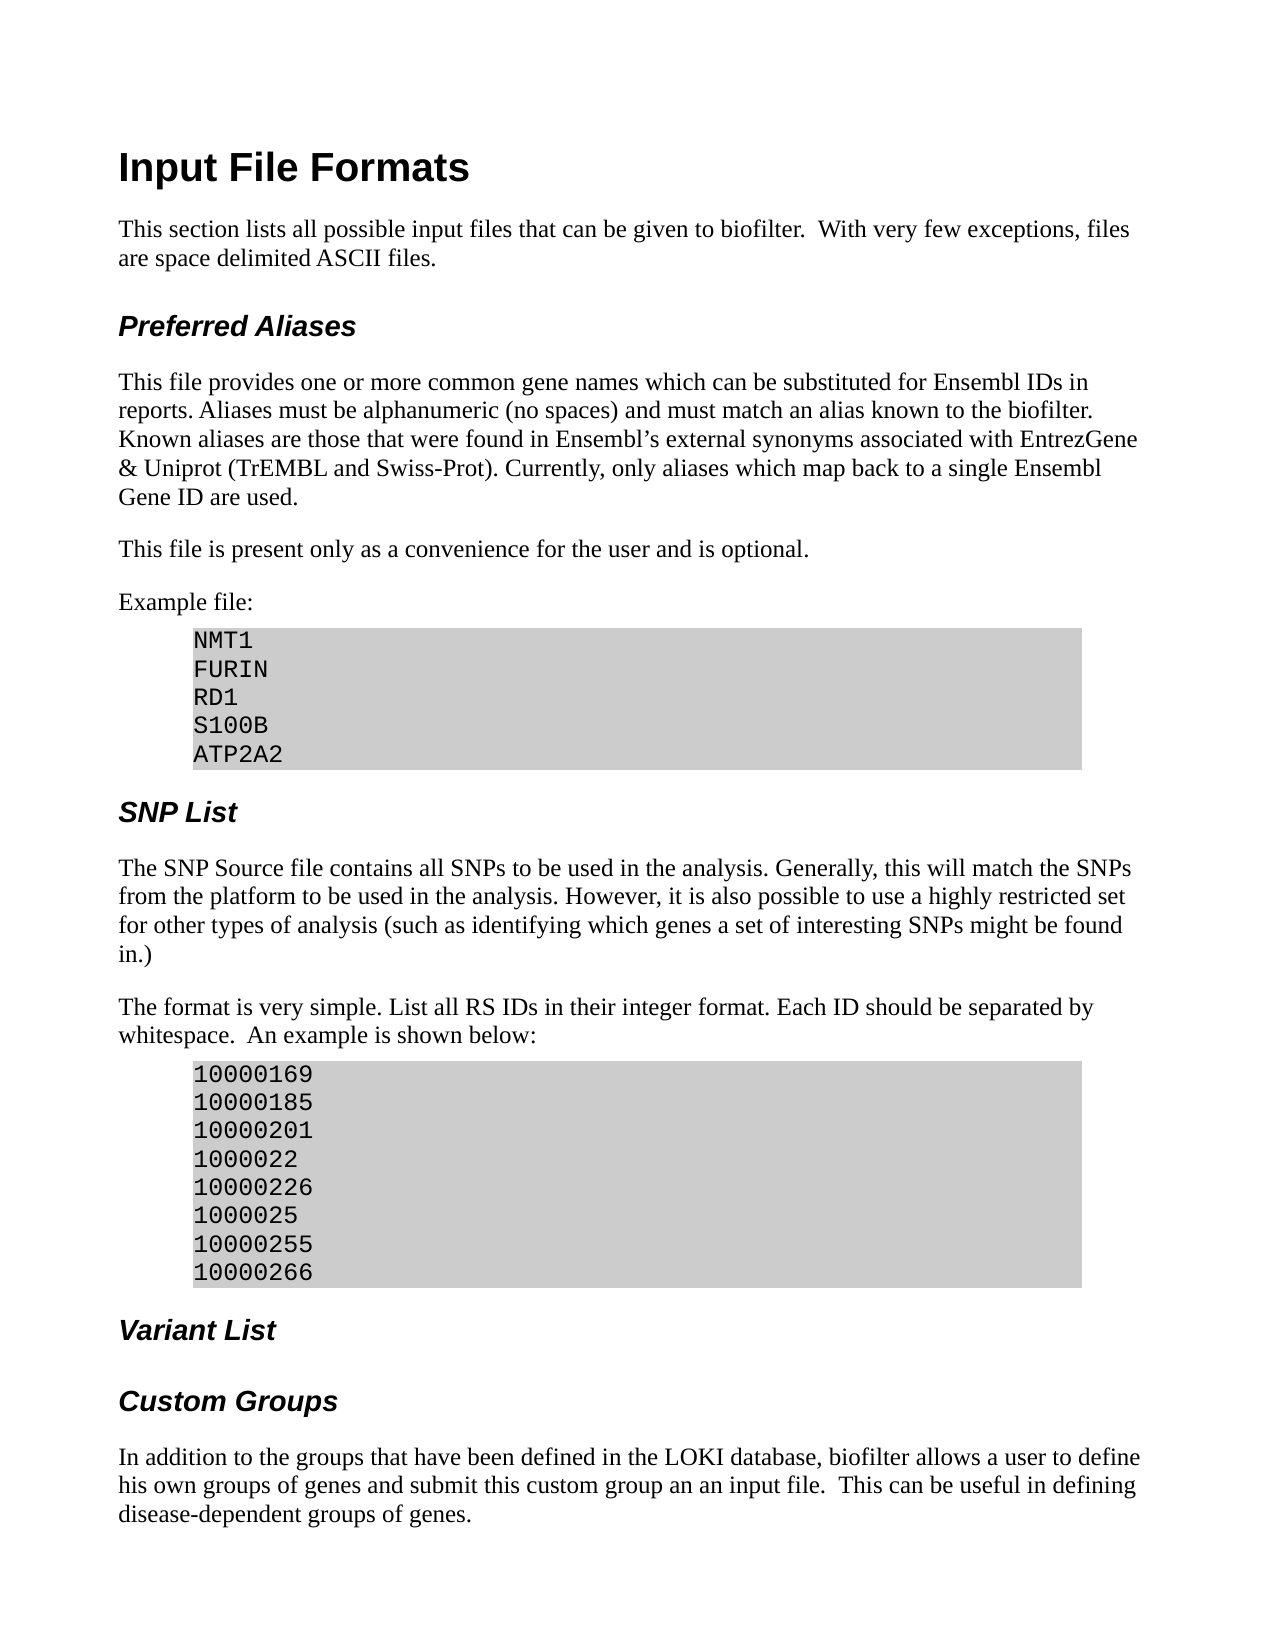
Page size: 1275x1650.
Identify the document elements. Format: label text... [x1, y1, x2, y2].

text This file is present only as a convenience for the user and is optional. [118, 534, 1157, 563]
text 10000226 [193, 1174, 1082, 1203]
text FURIN [193, 656, 1082, 685]
subtitle Preferred Aliases [118, 309, 1157, 342]
subtitle Input File Formats [118, 143, 1157, 190]
text 10000201 [193, 1118, 1082, 1146]
text This file provides one or more common gene names which can be substituted for Ensembl IDs in reports. Aliases must be alphanumeric (no spaces) and must match an alias known to the biofilter. Known aliases are those that were found in Ensembl’s external synonyms associated with EntrezGene & Uniprot (TrEMBL and Swiss-Prot). Currently, only aliases which map back to a single Ensembl Gene ID are used. [118, 367, 1157, 511]
subtitle SNP List [118, 795, 1157, 828]
text In addition to the groups that have been defined in the LOKI database, biofilter allows a user to define his own groups of genes and submit this custom group an an input file. This can be useful in defining disease-dependent groups of genes. [118, 1442, 1157, 1528]
text S100B [193, 713, 1082, 741]
text NMT1 [193, 628, 1082, 656]
text 10000255 [193, 1231, 1082, 1259]
text 10000266 [193, 1259, 1082, 1288]
text This section lists all possible input files that can be given to biofilter. With very few exceptions, files are space delimited ASCII files. [118, 214, 1157, 272]
text The SNP Source file contains all SNPs to be used in the analysis. Generally, this will match the SNPs from the platform to be used in the analysis. However, it is also possible to use a highly restricted set for other types of analysis (such as identifying which genes a set of interesting SNPs might be found in.) [118, 853, 1157, 968]
text 1000022 [193, 1146, 1082, 1174]
text 10000169 [193, 1061, 1082, 1089]
text 10000185 [193, 1089, 1082, 1118]
text RD1 [193, 685, 1082, 713]
text Example file: [118, 587, 1157, 616]
text The format is very simple. List all RS IDs in their integer format. Each ID should be separated by whitespace. An example is shown below: [118, 992, 1157, 1049]
subtitle Custom Groups [118, 1384, 1157, 1417]
text 1000025 [193, 1203, 1082, 1231]
text ATP2A2 [193, 741, 1082, 770]
subtitle Variant List [118, 1313, 1157, 1346]
